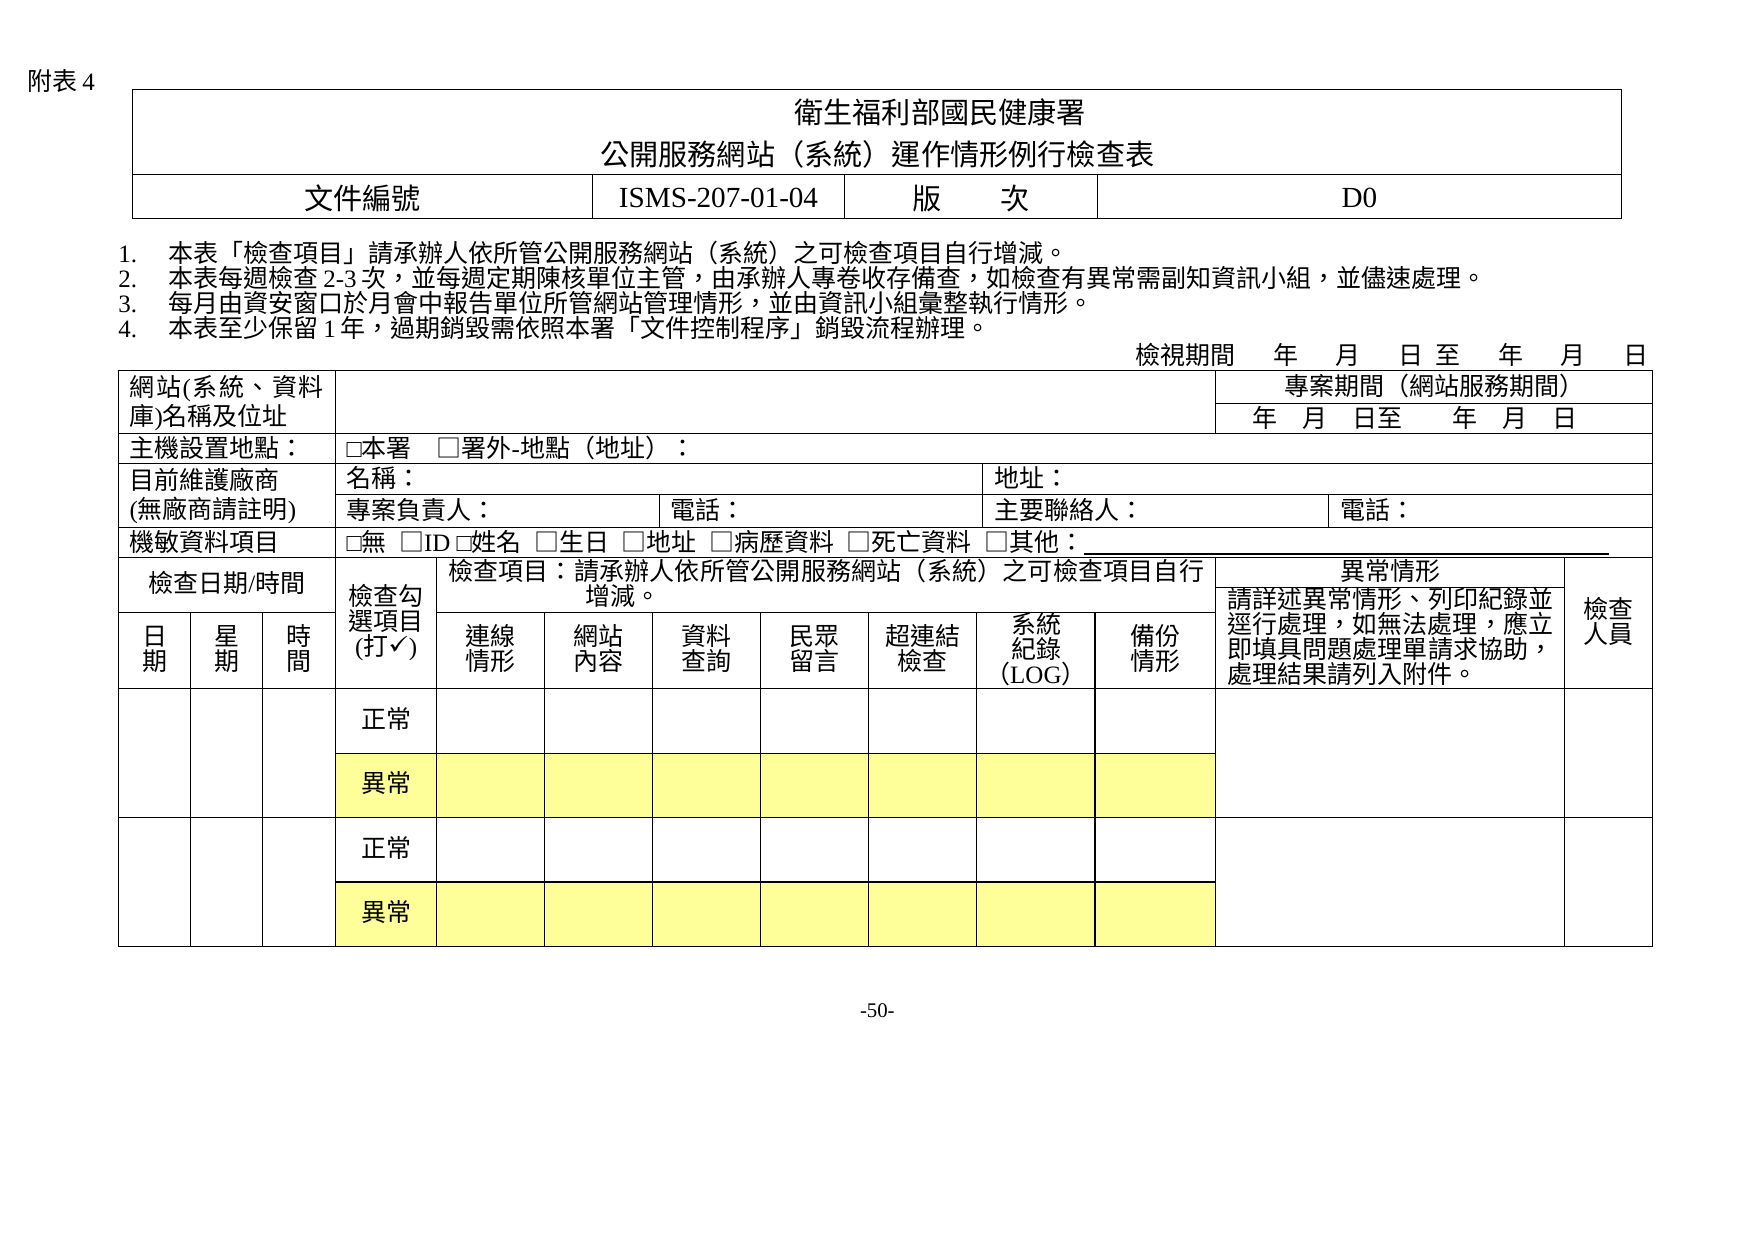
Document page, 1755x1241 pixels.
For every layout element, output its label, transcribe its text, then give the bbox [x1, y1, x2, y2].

table_cell [119, 689, 190, 817]
table_cell 日期 [119, 613, 190, 688]
table_cell 檢查日期/時間 [119, 558, 335, 612]
table_cell [191, 818, 262, 946]
table_header 專案期間（網站服務期間） [1216, 371, 1652, 403]
table_cell [1096, 818, 1215, 881]
table_cell 名稱： [336, 464, 982, 493]
table_cell 請詳述異常情形、列印紀錄並逕行處理，如無法處理，應立即填具問題處理單請求協助，處理結果請列入附件。 [1216, 588, 1564, 688]
table_cell 檢查勾選項目 (打) [336, 558, 436, 688]
table_cell 民眾 留言 [761, 613, 868, 688]
table_cell 檢查項目：請承辦人依所管公開服務網站（系統）之可檢查項目自行增減。 [437, 558, 1215, 612]
table_cell [977, 883, 1094, 946]
table_cell [437, 689, 544, 753]
table_cell 目前維護廠商 (無廠商請註明) [119, 464, 335, 527]
table_cell [1096, 883, 1215, 946]
table_cell [977, 754, 1094, 817]
table_cell 主要聯絡人： [983, 495, 1328, 527]
list [12, 54, 126, 105]
list 每月由資安窗口於月會中報告單位所管網站管理情形，並由資訊小組彙整執行情形。 [118, 293, 1646, 318]
table_cell [869, 689, 976, 753]
table_cell 網站 內容 [545, 613, 652, 688]
table_cell 異常 [336, 883, 436, 946]
table_cell 備份 情形 [1096, 613, 1215, 688]
table_cell 星期 [191, 613, 262, 688]
table_cell [653, 818, 760, 881]
table_cell 電話： [660, 495, 982, 527]
table_cell [545, 754, 652, 817]
table_cell 專案負責人： [336, 495, 659, 527]
table_cell [545, 818, 652, 881]
table_cell 超連結 檢查 [869, 613, 976, 688]
table_cell [1216, 818, 1564, 946]
table_cell [1565, 818, 1652, 946]
table_cell [1216, 689, 1564, 817]
table_cell [263, 818, 335, 946]
table_cell 地址： [983, 464, 1652, 493]
table_cell [191, 689, 262, 817]
table_cell 資料 查詢 [653, 613, 760, 688]
list 本表「檢查項目」請承辦人依所管公開服務網站（系統）之可檢查項目自行增減。 [118, 243, 1646, 268]
table_cell [761, 818, 868, 881]
table_cell [869, 754, 976, 817]
table_cell [977, 689, 1094, 753]
table_cell 正常 [336, 818, 436, 881]
table_cell [1096, 754, 1215, 817]
table_cell [119, 818, 190, 946]
text 檢視期間 年 月 日 至 年 月 日 [118, 343, 1648, 370]
table_cell [869, 818, 976, 881]
table_cell [1096, 689, 1215, 753]
list 附表4 [27, 62, 111, 98]
list 本表每週檢查2-3次，並每週定期陳核單位主管，由承辦人專卷收存備查，如檢查有異常需副知資訊小組，並儘速處理。 [118, 268, 1646, 293]
table_cell 異常 [336, 754, 436, 817]
table_cell □無 □ID □姓名 □生日 □地址 □病歷資料 □死亡資料 □其他： [336, 528, 1652, 557]
table_cell 時間 [263, 613, 335, 688]
table_cell [263, 689, 335, 817]
table_cell 異常情形 [1216, 558, 1564, 587]
list 本表至少保留1年，過期銷毀需依照本署「文件控制程序」銷毀流程辦理。 [118, 318, 1646, 343]
table_cell [437, 754, 544, 817]
table_cell 系統 紀錄 （LOG） [977, 613, 1094, 688]
table_cell 電話： [1329, 495, 1652, 527]
table_cell [437, 883, 544, 946]
table_cell □本署 □署外-地點（地址）： [336, 434, 1652, 463]
table_cell 正常 [336, 689, 436, 753]
table_cell [545, 883, 652, 946]
table_cell [869, 883, 976, 946]
table_cell [761, 883, 868, 946]
table_cell [1565, 689, 1652, 817]
table_cell [653, 883, 760, 946]
table_cell [761, 689, 868, 753]
table_cell [761, 754, 868, 817]
table_cell 檢查人員 [1565, 558, 1652, 688]
table_cell [545, 689, 652, 753]
table_cell [437, 818, 544, 881]
table_cell [977, 818, 1094, 881]
table_cell [653, 754, 760, 817]
table_cell 主機設置地點： [119, 434, 335, 463]
table_cell [653, 689, 760, 753]
table_cell 連線 情形 [437, 613, 544, 688]
table_cell 機敏資料項目 [119, 528, 335, 557]
table_cell 年 月 日至 年 月 日 [1216, 404, 1652, 433]
table_header [336, 371, 1215, 433]
table_header 網站(系統、資料庫)名稱及位址 [119, 371, 335, 433]
